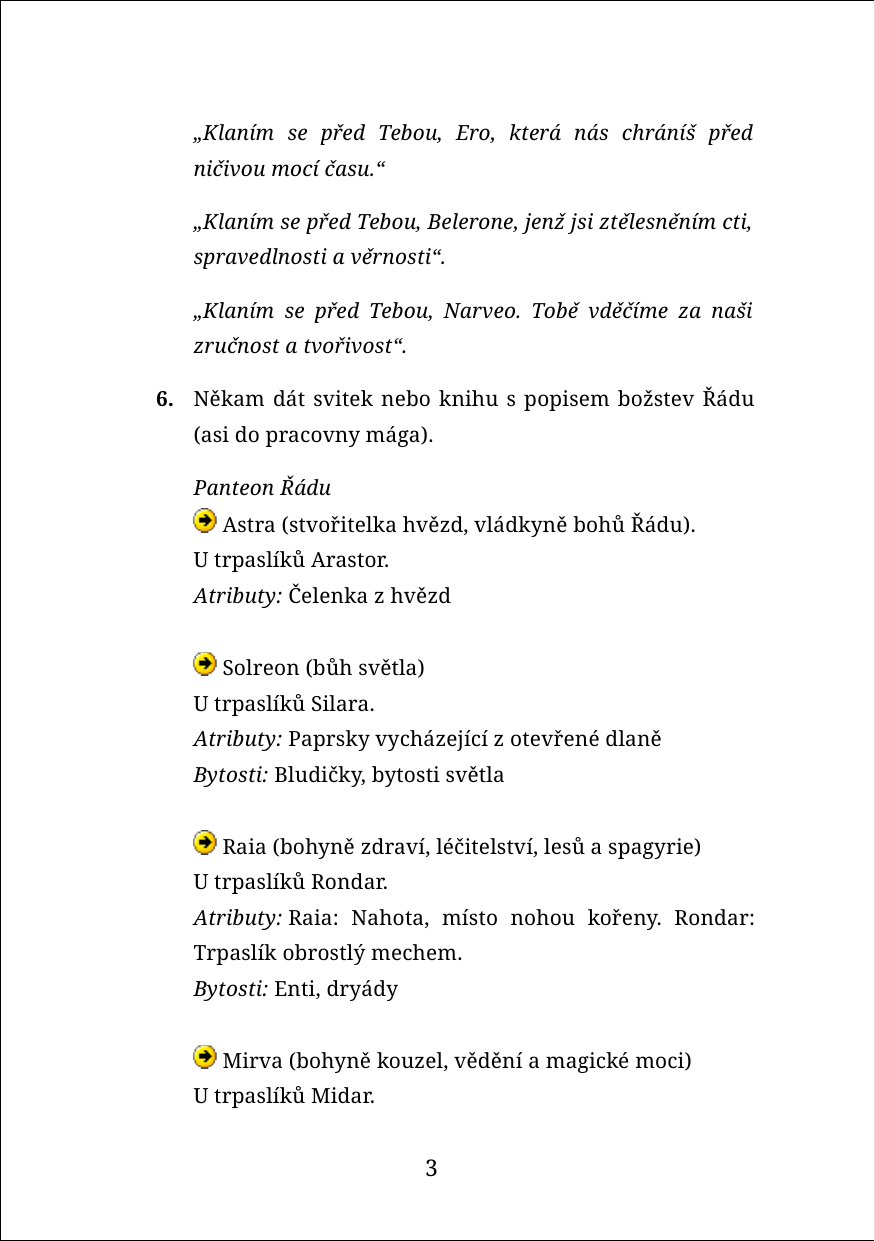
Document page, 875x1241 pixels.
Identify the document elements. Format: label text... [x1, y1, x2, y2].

list Panteon Řádu Astra (stvořitelka hvězd, vládkyně bohů Řádu). U trpaslíků Arastor. Atributy: Čelenka z hvězd Solreon (bůh světla) U trpaslíků Silara. Atributy: Paprsky vycházející z otevřené dlaně Bytosti: Bludičky, bytosti světla Raia (bohyně zdraví, léčitelství, lesů a spagyrie) U trpaslíků Rondar. Atributy: Raia: Nahota, místo nohou kořeny. Rondar: Trpaslík obrostlý mechem. Bytosti: Enti, dryády Mirva (bohyně kouzel, vědění a magické moci) U trpaslíků Midar. [156, 473, 756, 1110]
picture [193, 508, 217, 533]
list „Klaním se před Tebou, Ero, která nás chráníš před ničivou mocí času.“ [156, 118, 756, 182]
list „Klaním se před Tebou, Narveo. Tobě vděčíme za naši zručnost a tvořivost“. [156, 296, 756, 360]
list Někam dát svitek nebo knihu s popisem božstev Řádu (asi do pracovny mága). [156, 384, 756, 448]
picture [193, 652, 217, 676]
list „Klaním se před Tebou, Belerone, jenž jsi ztělesněním cti, spravedlnosti a věrnosti“. [156, 207, 756, 271]
picture [193, 830, 217, 855]
picture [193, 1045, 217, 1069]
